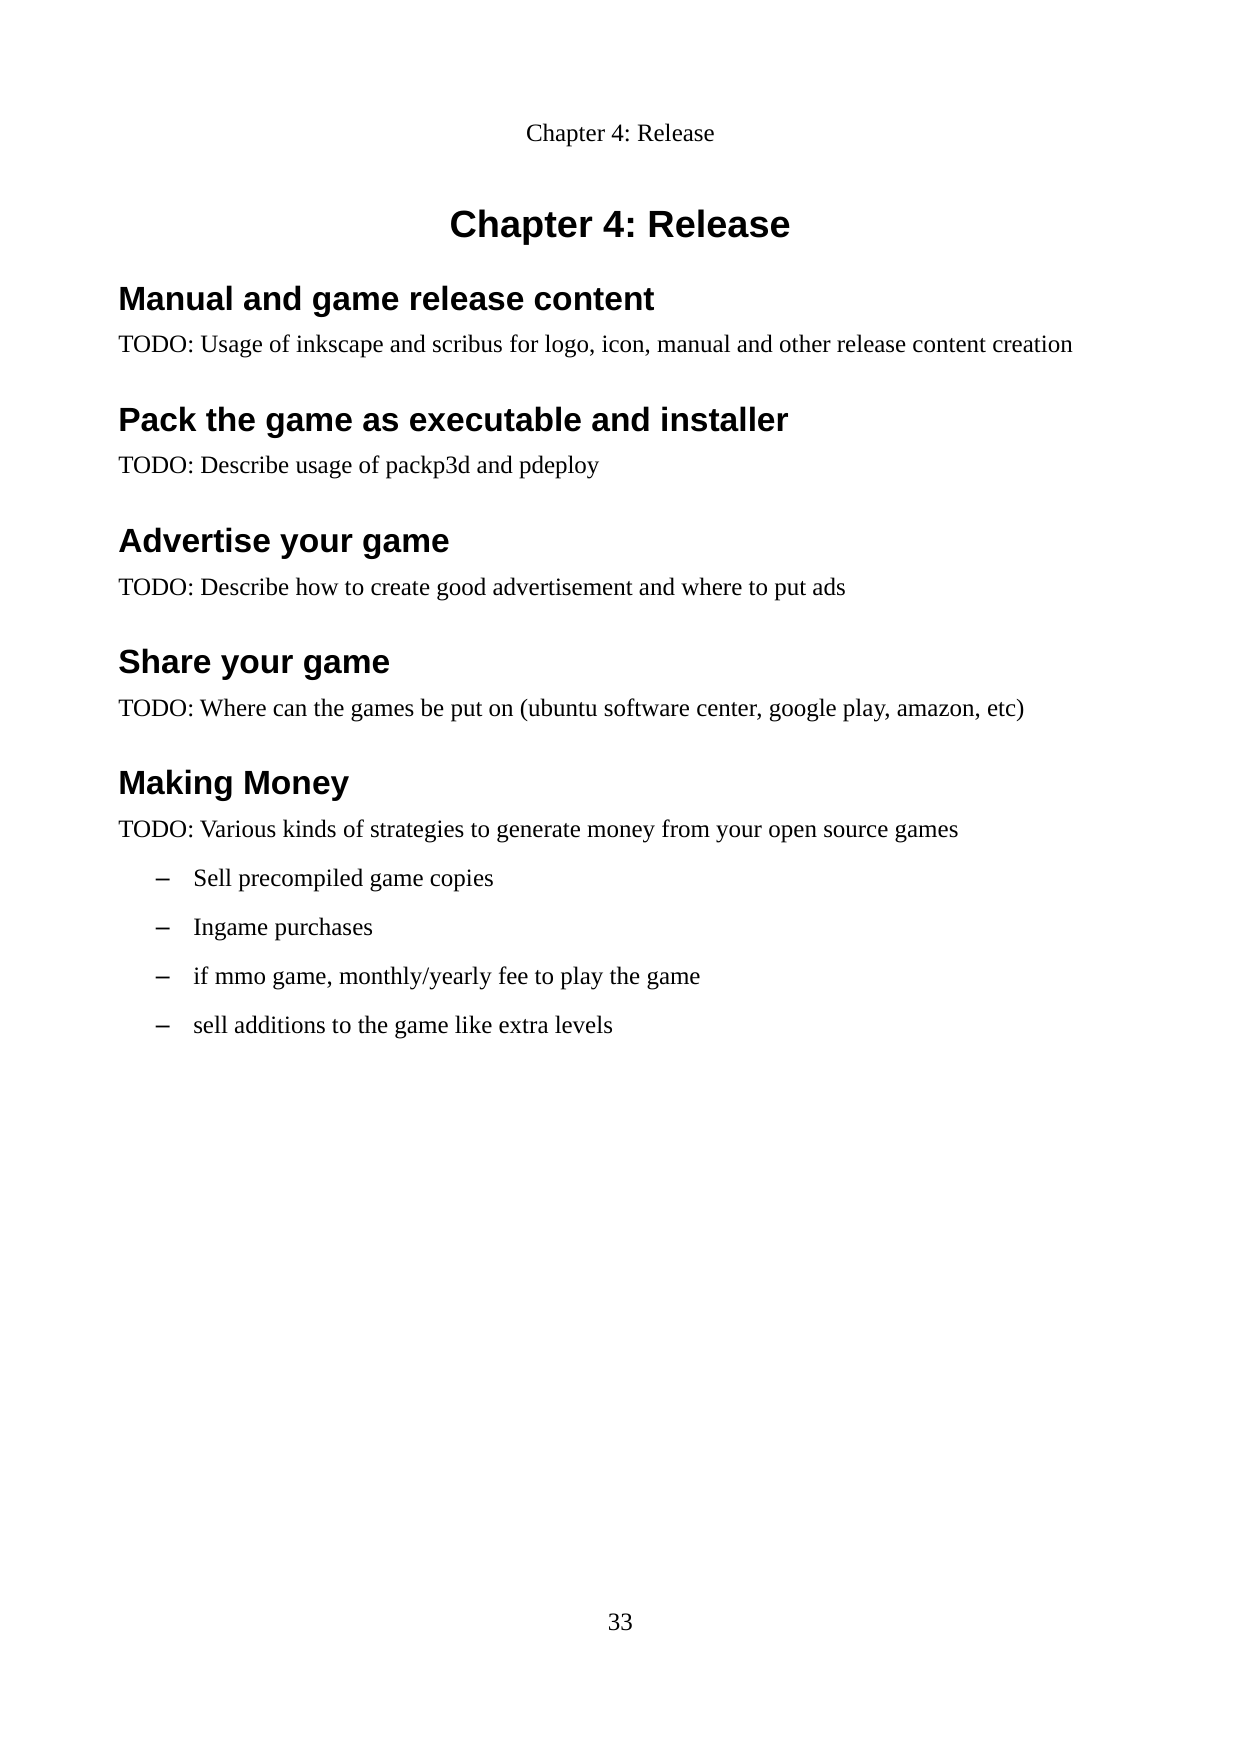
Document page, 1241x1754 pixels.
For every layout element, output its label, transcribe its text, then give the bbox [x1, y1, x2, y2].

subtitle Advertise your game [118, 520, 1122, 559]
subtitle Chapter 4: Release [118, 201, 1122, 245]
text TODO: Where can the games be put on (ubuntu software center, google play, amazon, etc) [118, 693, 1122, 721]
list sell additions to the game like extra levels [156, 1010, 1122, 1039]
text TODO: Describe how to create good advertisement and where to put ads [118, 572, 1122, 600]
list Sell precompiled game copies [156, 863, 1122, 891]
subtitle Making Money [118, 762, 1122, 801]
subtitle Manual and game release content [118, 278, 1122, 317]
text TODO: Describe usage of packp3d and pdeploy [118, 451, 1122, 479]
subtitle Pack the game as executable and installer [118, 399, 1122, 438]
list if mmo game, monthly/yearly fee to play the game [156, 961, 1122, 989]
subtitle Share your game [118, 641, 1122, 680]
text TODO: Various kinds of strategies to generate money from your open source games [118, 814, 1122, 842]
text TODO: Usage of inkscape and scribus for logo, icon, manual and other release content creation [118, 329, 1122, 358]
list Ingame purchases [156, 912, 1122, 941]
